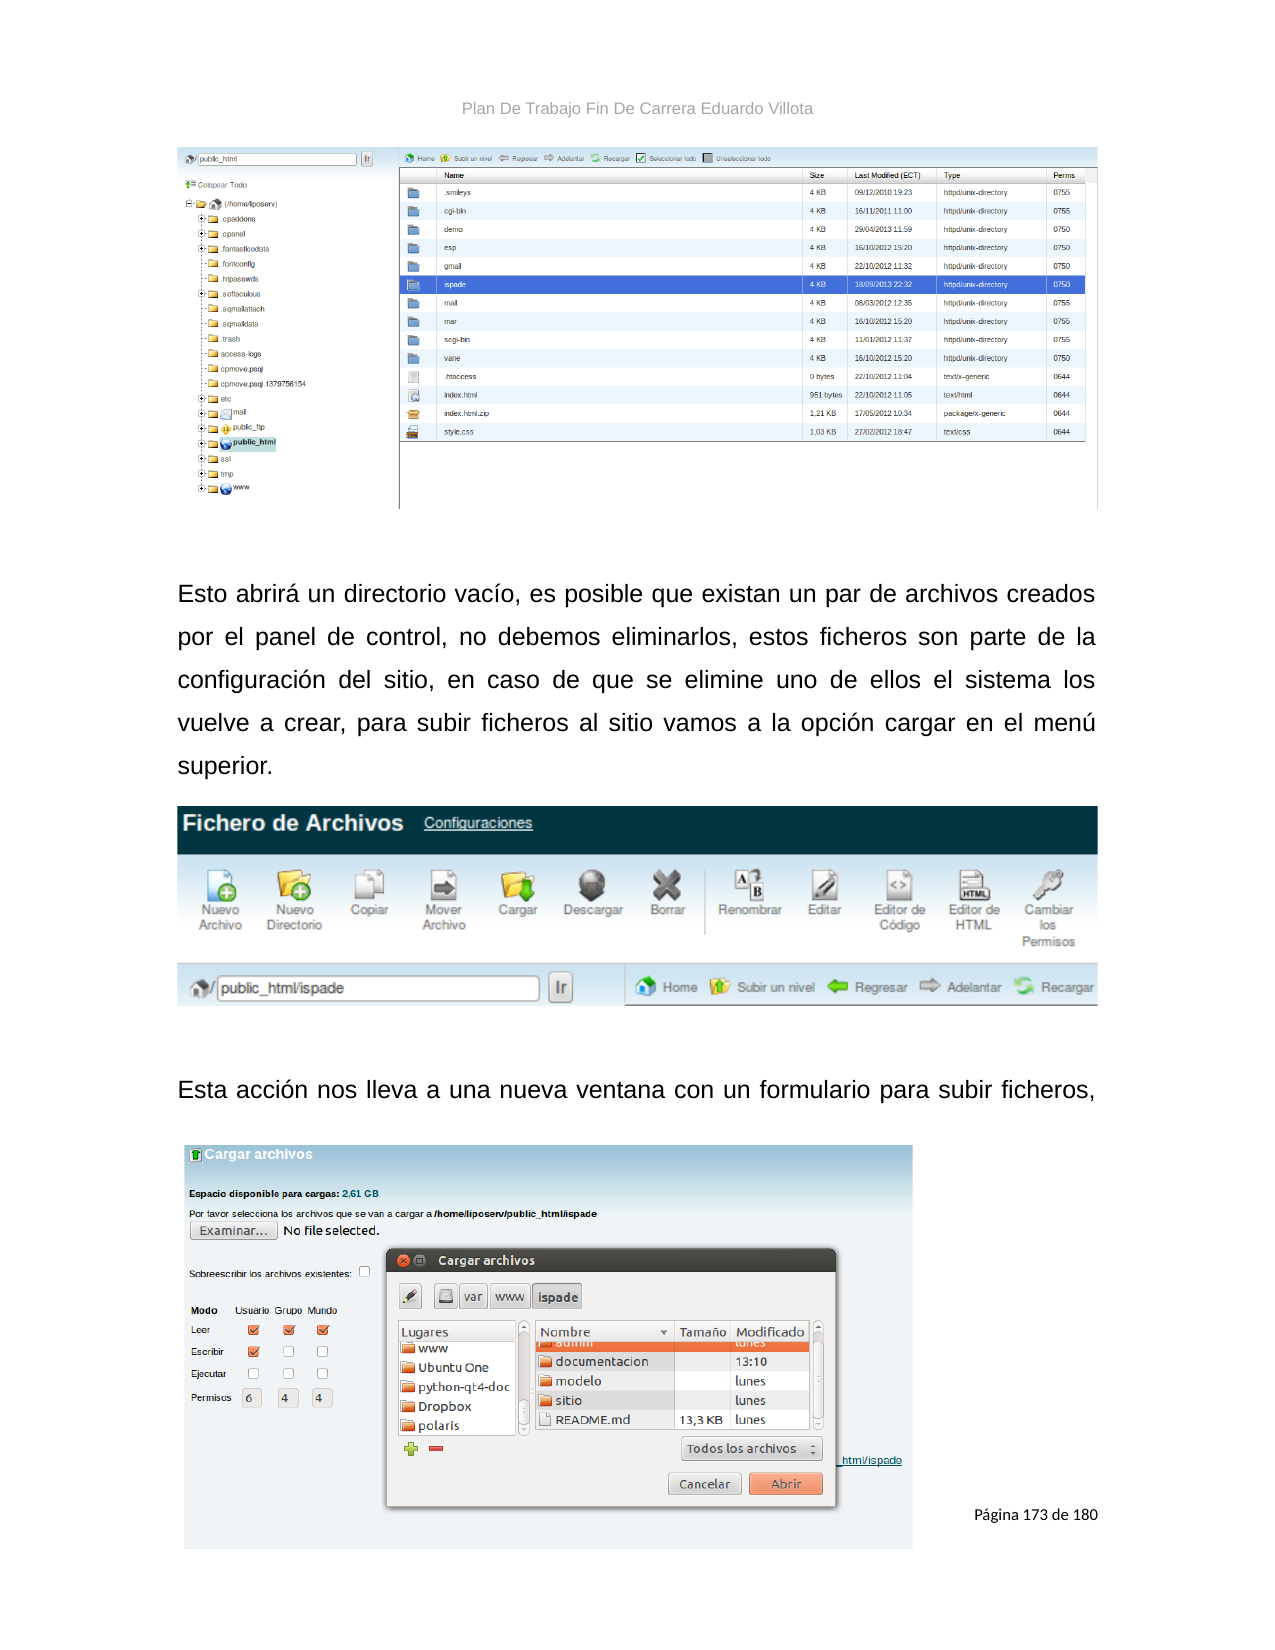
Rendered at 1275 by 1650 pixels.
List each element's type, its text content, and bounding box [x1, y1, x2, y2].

picture [306, 814, 331, 830]
text Esta acción nos lleva a una nueva ventana con un formulario para subir ficheros, [177, 1076, 1098, 1104]
picture [183, 814, 251, 830]
picture [425, 817, 533, 830]
text Esto abrirá un directorio vacío, es posible que existan un par de archivos creados por el panel de control, no debemos eliminarlos, estos ficheros son parte de la configuración del sitio, en caso de que se elimine uno de ellos el sistema los vuelve a crear, para subir ficheros al sitio vamos a la opción cargar en el menú superior. [177, 579, 1098, 780]
picture [184, 1145, 913, 1549]
picture [273, 814, 299, 830]
picture [332, 814, 403, 830]
picture [177, 855, 1098, 1006]
picture [252, 819, 265, 830]
picture [177, 147, 1098, 509]
